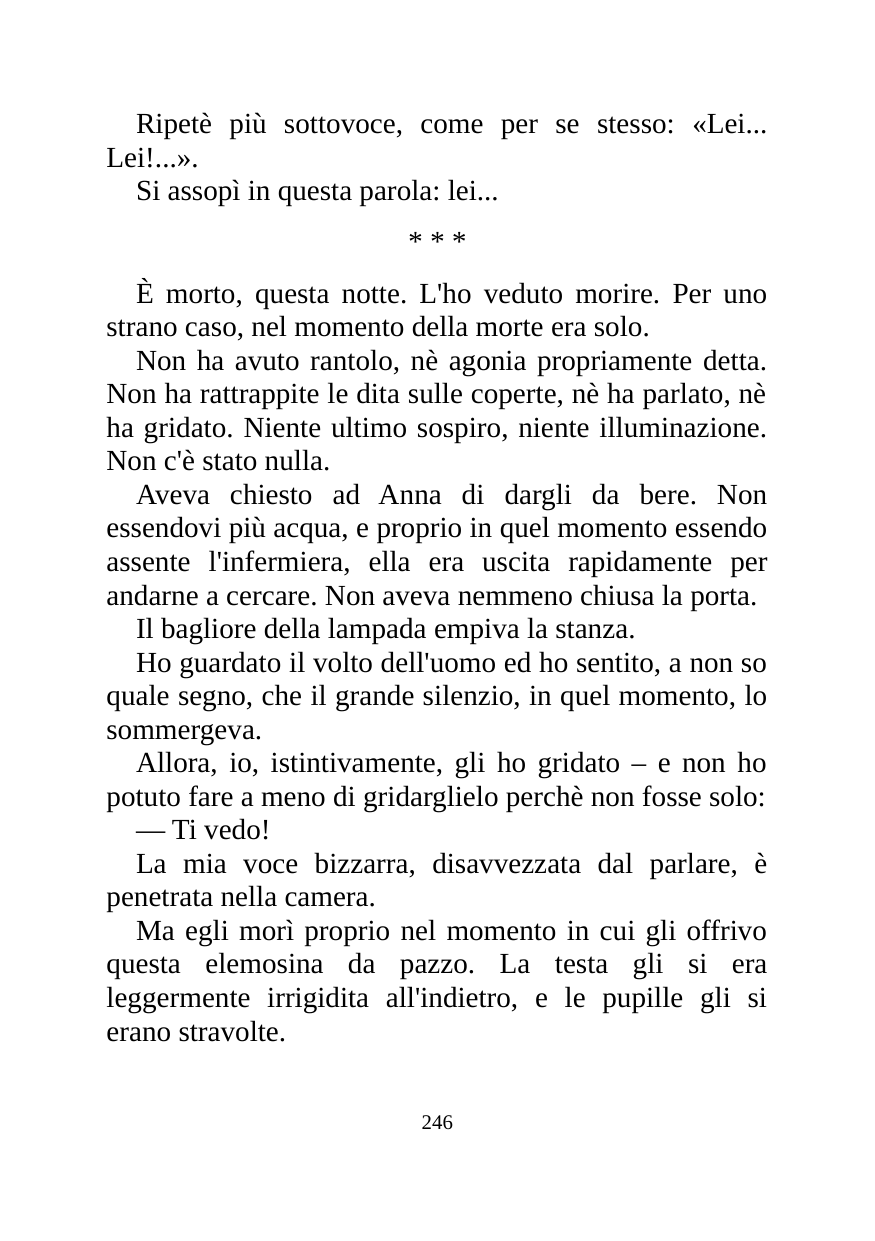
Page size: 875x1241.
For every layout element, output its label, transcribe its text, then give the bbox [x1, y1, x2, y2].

text Ho guardato il volto dell'uomo ed ho sentito, a non so quale segno, che il grande silenzio, in quel momento, lo sommergeva. [106, 645, 768, 745]
text Ripetè più sottovoce, come per se stesso: «Lei... Lei!...». [106, 106, 768, 173]
text Aveva chiesto ad Anna di dargli da bere. Non essendovi più acqua, e proprio in quel momento essendo assente l'infermiera, ella era uscita rapidamente per andarne a cercare. Non aveva nemmeno chiusa la porta. [106, 477, 768, 611]
text Allora, io, istintivamente, gli ho gridato – e non ho potuto fare a meno di gridarglielo perchè non fosse solo: [106, 745, 768, 812]
text * * * [106, 224, 768, 258]
text Si assopì in questa parola: lei... [106, 173, 768, 207]
text È morto, questa notte. L'ho veduto morire. Per uno strano caso, nel momento della morte era solo. [106, 276, 768, 343]
text Non ha avuto rantolo, nè agonia propriamente detta. Non ha rattrappite le dita sulle coperte, nè ha parlato, nè ha gridato. Niente ultimo sospiro, niente illuminazione. Non c'è stato nulla. [106, 343, 768, 477]
text Ma egli morì proprio nel momento in cui gli offrivo questa elemosina da pazzo. La testa gli si era leggermente irrigidita all'indietro, e le pupille gli si erano stravolte. [106, 913, 768, 1047]
text La mia voce bizzarra, disavvezzata dal parlare, è penetrata nella camera. [106, 846, 768, 913]
text Il bagliore della lampada empiva la stanza. [106, 611, 768, 645]
text — Ti vedo! [106, 812, 768, 846]
